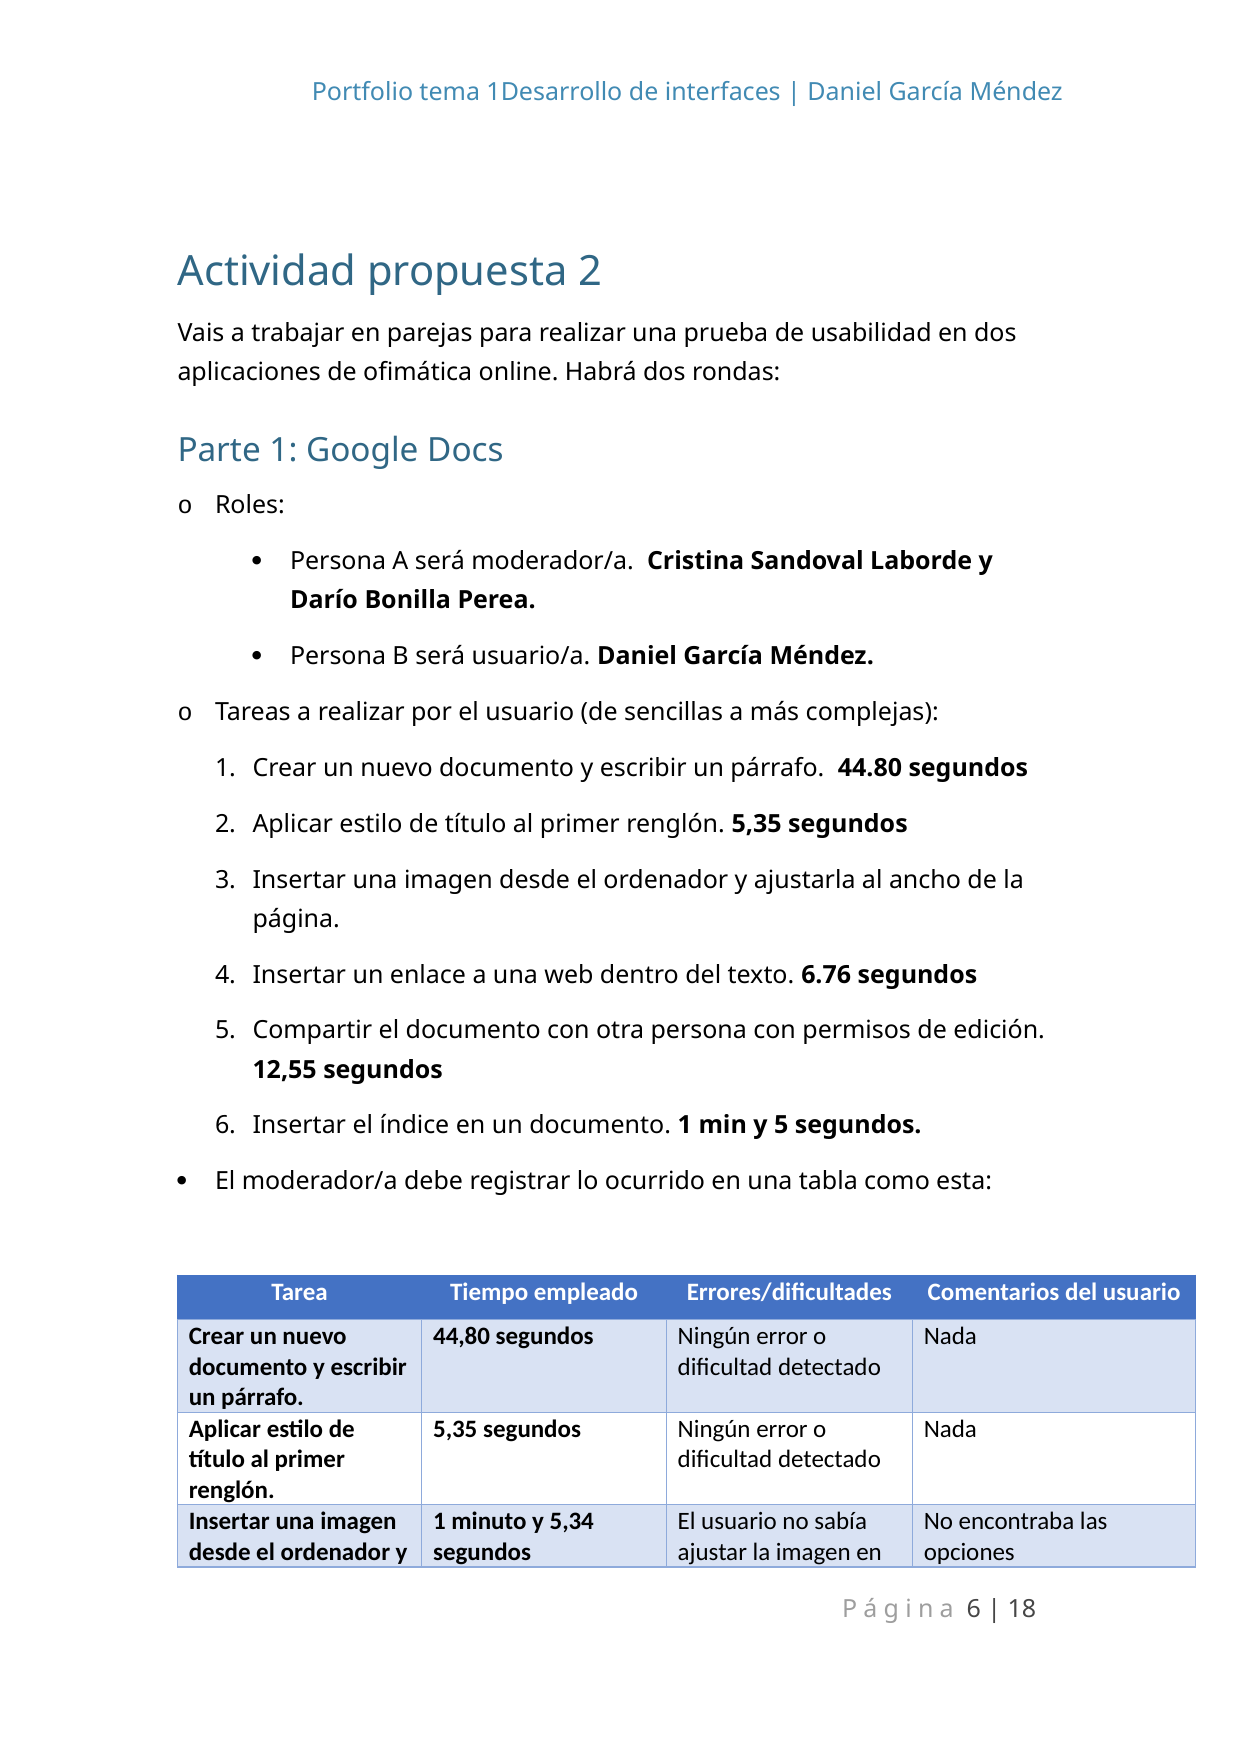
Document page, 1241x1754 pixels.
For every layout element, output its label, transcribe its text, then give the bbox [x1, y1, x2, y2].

list Roles: [177, 487, 1063, 521]
list Compartir el documento con otra persona con permisos de edición. 12,55 segundos [215, 1012, 1063, 1085]
list El moderador/a debe registrar lo ocurrido en una tabla como esta: [177, 1163, 1063, 1197]
table_cell No encontraba las opciones [913, 1505, 1195, 1566]
table_cell 5,35 segundos [422, 1413, 666, 1504]
table_header Tiempo empleado [422, 1276, 666, 1319]
table_cell Nada [913, 1320, 1195, 1412]
table_header Tarea [178, 1276, 422, 1319]
table_cell 1 minuto y 5,34 segundos [422, 1505, 666, 1566]
table_cell Nada [913, 1413, 1195, 1504]
table_cell Ningún error o dificultad detectado [667, 1320, 912, 1412]
list Persona B será usuario/a. Daniel García Méndez. [252, 638, 1063, 672]
table_cell El usuario no sabía ajustar la imagen en [667, 1505, 912, 1566]
list Insertar un enlace a una web dentro del texto. 6.76 segundos [215, 956, 1063, 990]
table_cell Crear un nuevo documento y escribir un párrafo. [178, 1320, 421, 1412]
list Persona A será moderador/a. Cristina Sandoval Laborde y Darío Bonilla Perea. [252, 543, 1063, 616]
list Crear un nuevo documento y escribir un párrafo. 44.80 segundos [215, 749, 1063, 784]
list Insertar una imagen desde el ordenador y ajustarla al ancho de la página. [215, 861, 1063, 934]
list Aplicar estilo de título al primer renglón. 5,35 segundos [215, 805, 1063, 839]
table_cell 44,80 segundos [422, 1320, 666, 1412]
text Vais a trabajar en parejas para realizar una prueba de usabilidad en dos aplicaciones de ofimática online. Habrá dos rondas: [177, 314, 1063, 388]
table_cell Insertar una imagen desde el ordenador y [178, 1505, 421, 1566]
table_cell Ningún error o dificultad detectado [667, 1413, 912, 1504]
table_cell Aplicar estilo de título al primer renglón. [178, 1413, 421, 1504]
table_header Errores/dificultades [666, 1276, 912, 1319]
table_header Comentarios del usuario [912, 1276, 1195, 1319]
subtitle Parte 1: Google Docs [177, 426, 1063, 472]
list Insertar el índice en un documento. 1 min y 5 segundos. [215, 1107, 1063, 1141]
list Tareas a realizar por el usuario (de sencillas a más complejas): [177, 693, 1063, 728]
subtitle Actividad propuesta 2 [177, 241, 1063, 298]
